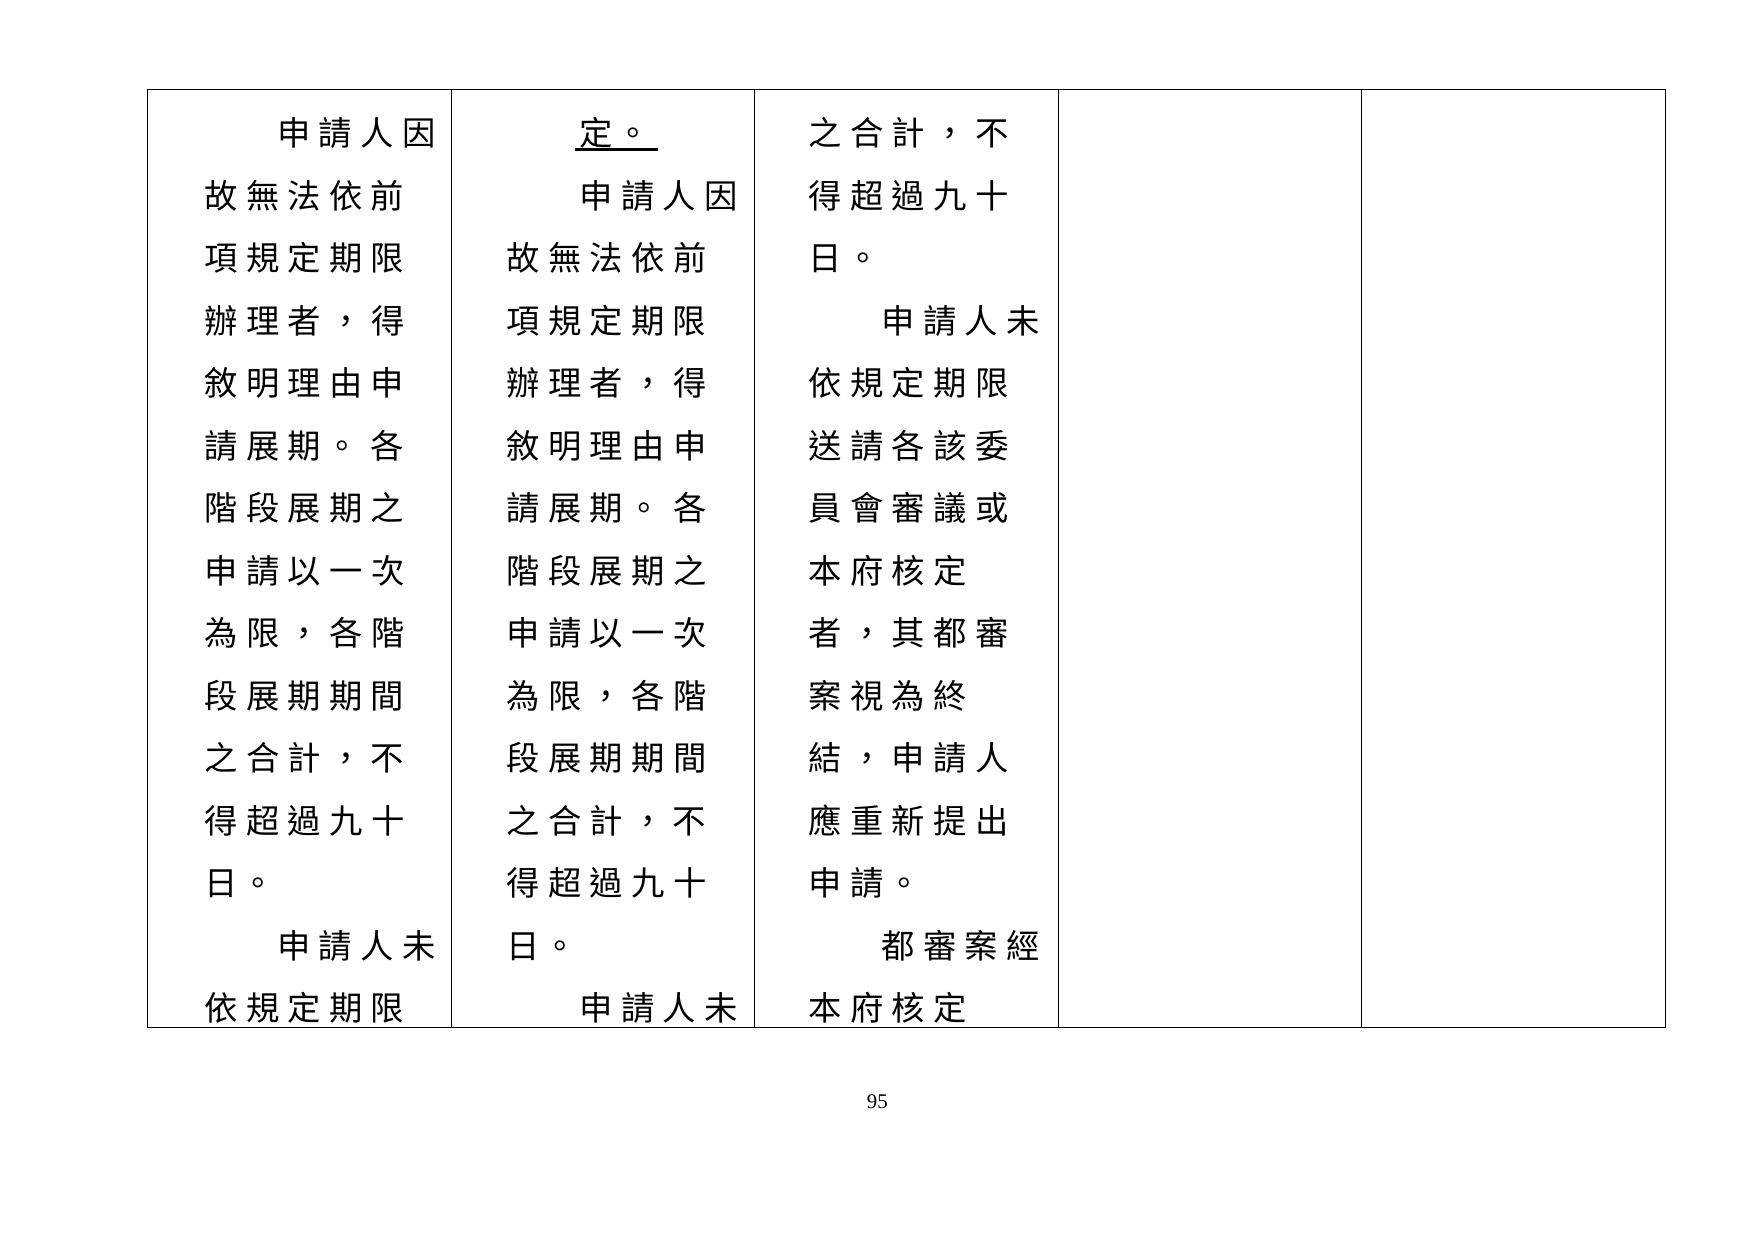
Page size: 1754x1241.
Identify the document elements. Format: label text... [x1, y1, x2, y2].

table_cell [1059, 90, 1361, 1027]
table_cell 申請人因故無法依前項規定期限辦理者，得敘明理由申請展期。各階段展期之申請以一次為限，各階段展期期間之合計，不得超過九十日。 申請人未依規定期限 [148, 90, 451, 1027]
table_cell 定。 申請人因故無法依前項規定期限辦理者，得敘明理由申請展期。各階段展期之申請以一次為限，各階段展期期間之合計，不得超過九十日。 申請人未 [452, 90, 754, 1027]
table_cell 之合計，不得超過九十日。 申請人未依規定期限送請各該委員會審議或本府核定者，其都審案視為終結，申請人應重新提出申請。 都審案經本府核定 [755, 90, 1058, 1027]
table_cell [1362, 90, 1665, 1027]
